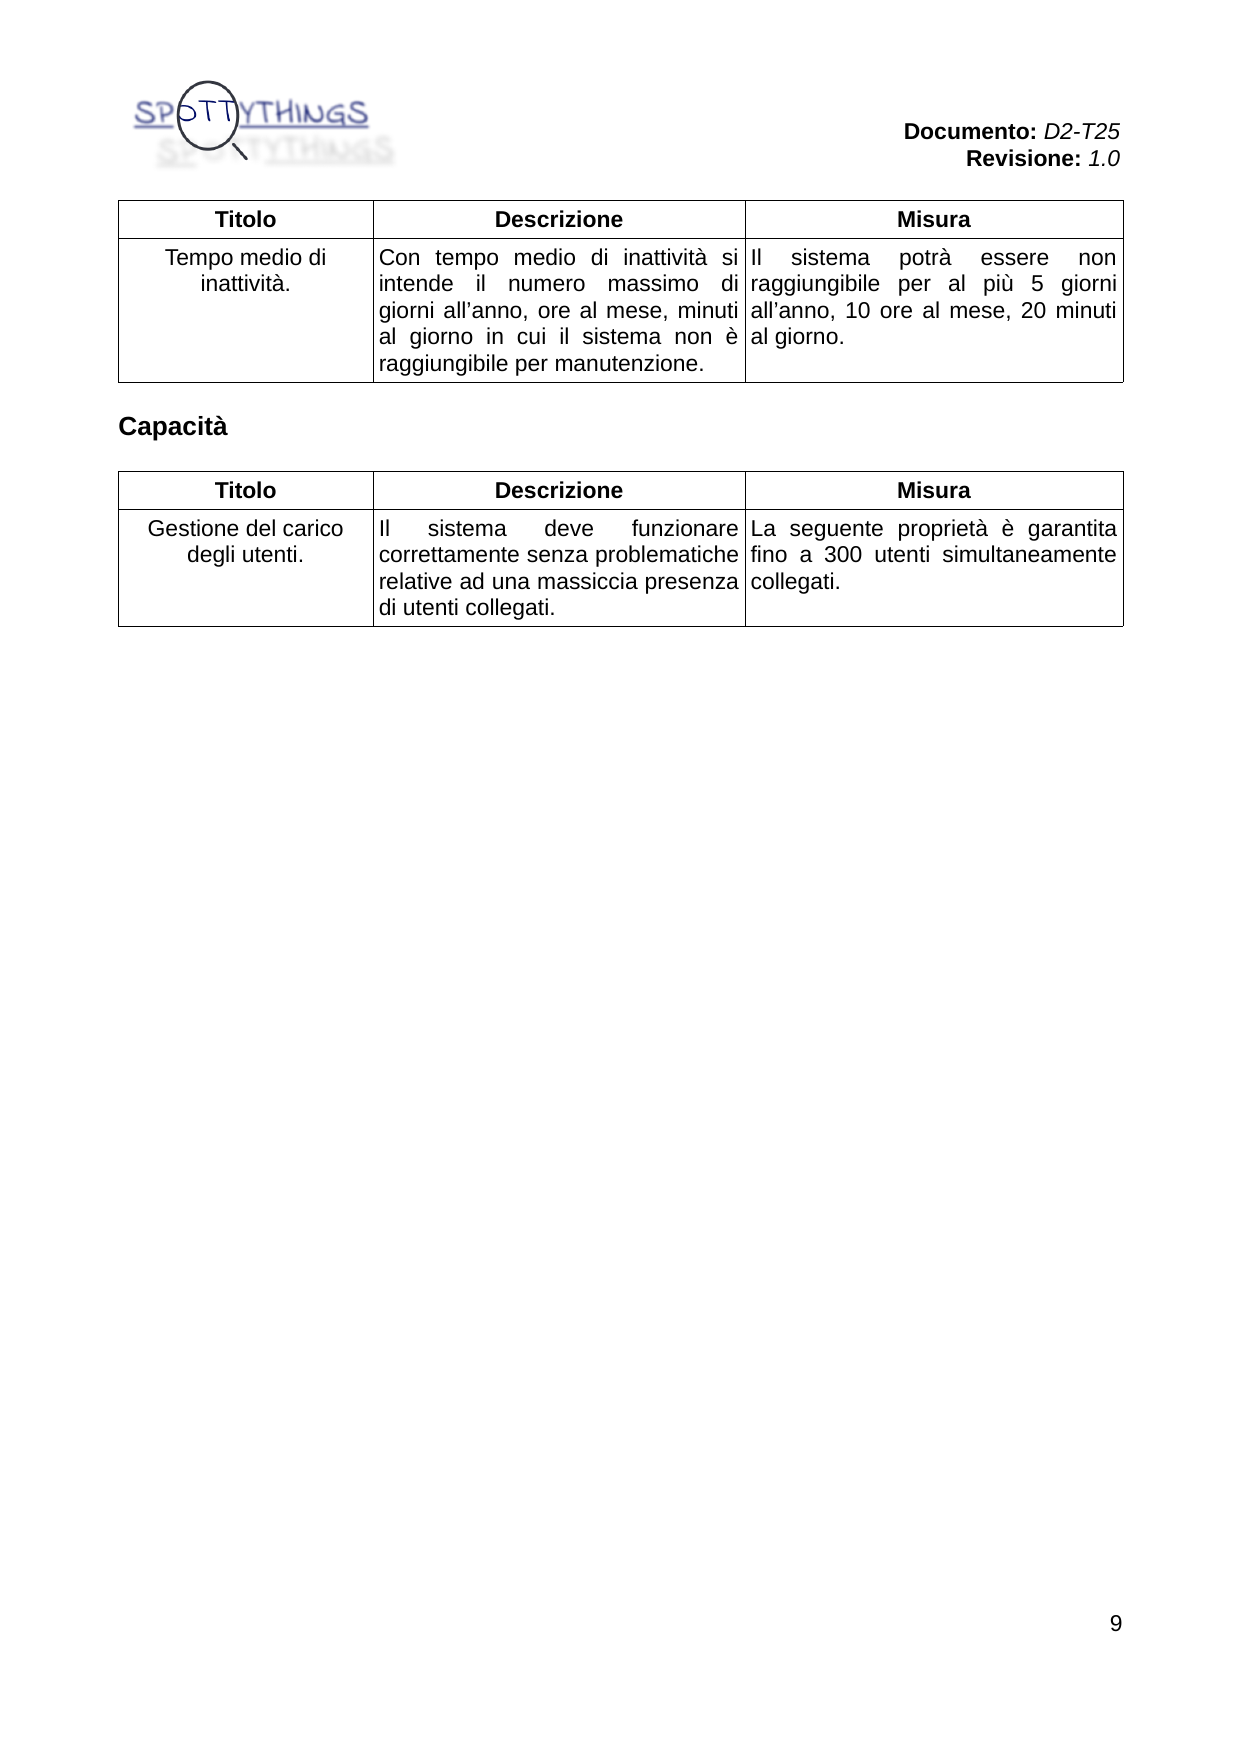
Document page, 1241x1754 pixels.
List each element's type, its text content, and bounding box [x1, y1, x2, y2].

table_header Descrizione [374, 201, 745, 238]
picture [123, 73, 399, 187]
table_header Descrizione [374, 472, 745, 509]
subtitle Capacità [118, 411, 1122, 441]
table_cell Tempo medio di inattività. [119, 239, 373, 382]
table_cell Il sistema deve funzionare correttamente senza problematiche relative ad una massiccia presenza di utenti collegati. [374, 510, 745, 626]
table_cell Con tempo medio di inattività si intende il numero massimo di giorni all’anno, ore al mese, minuti al giorno in cui il sistema non è raggiungibile per manutenzione. [374, 239, 745, 382]
table_header Titolo [119, 201, 373, 238]
table_header Misura [746, 472, 1123, 509]
table_cell La seguente proprietà è garantita fino a 300 utenti simultaneamente collegati. [746, 510, 1123, 626]
table_header Misura [746, 201, 1123, 238]
table_cell Il sistema potrà essere non raggiungibile per al più 5 giorni all’anno, 10 ore al mese, 20 minuti al giorno. [746, 239, 1123, 382]
table_header Titolo [119, 472, 373, 509]
table_cell Gestione del carico degli utenti. [119, 510, 373, 626]
